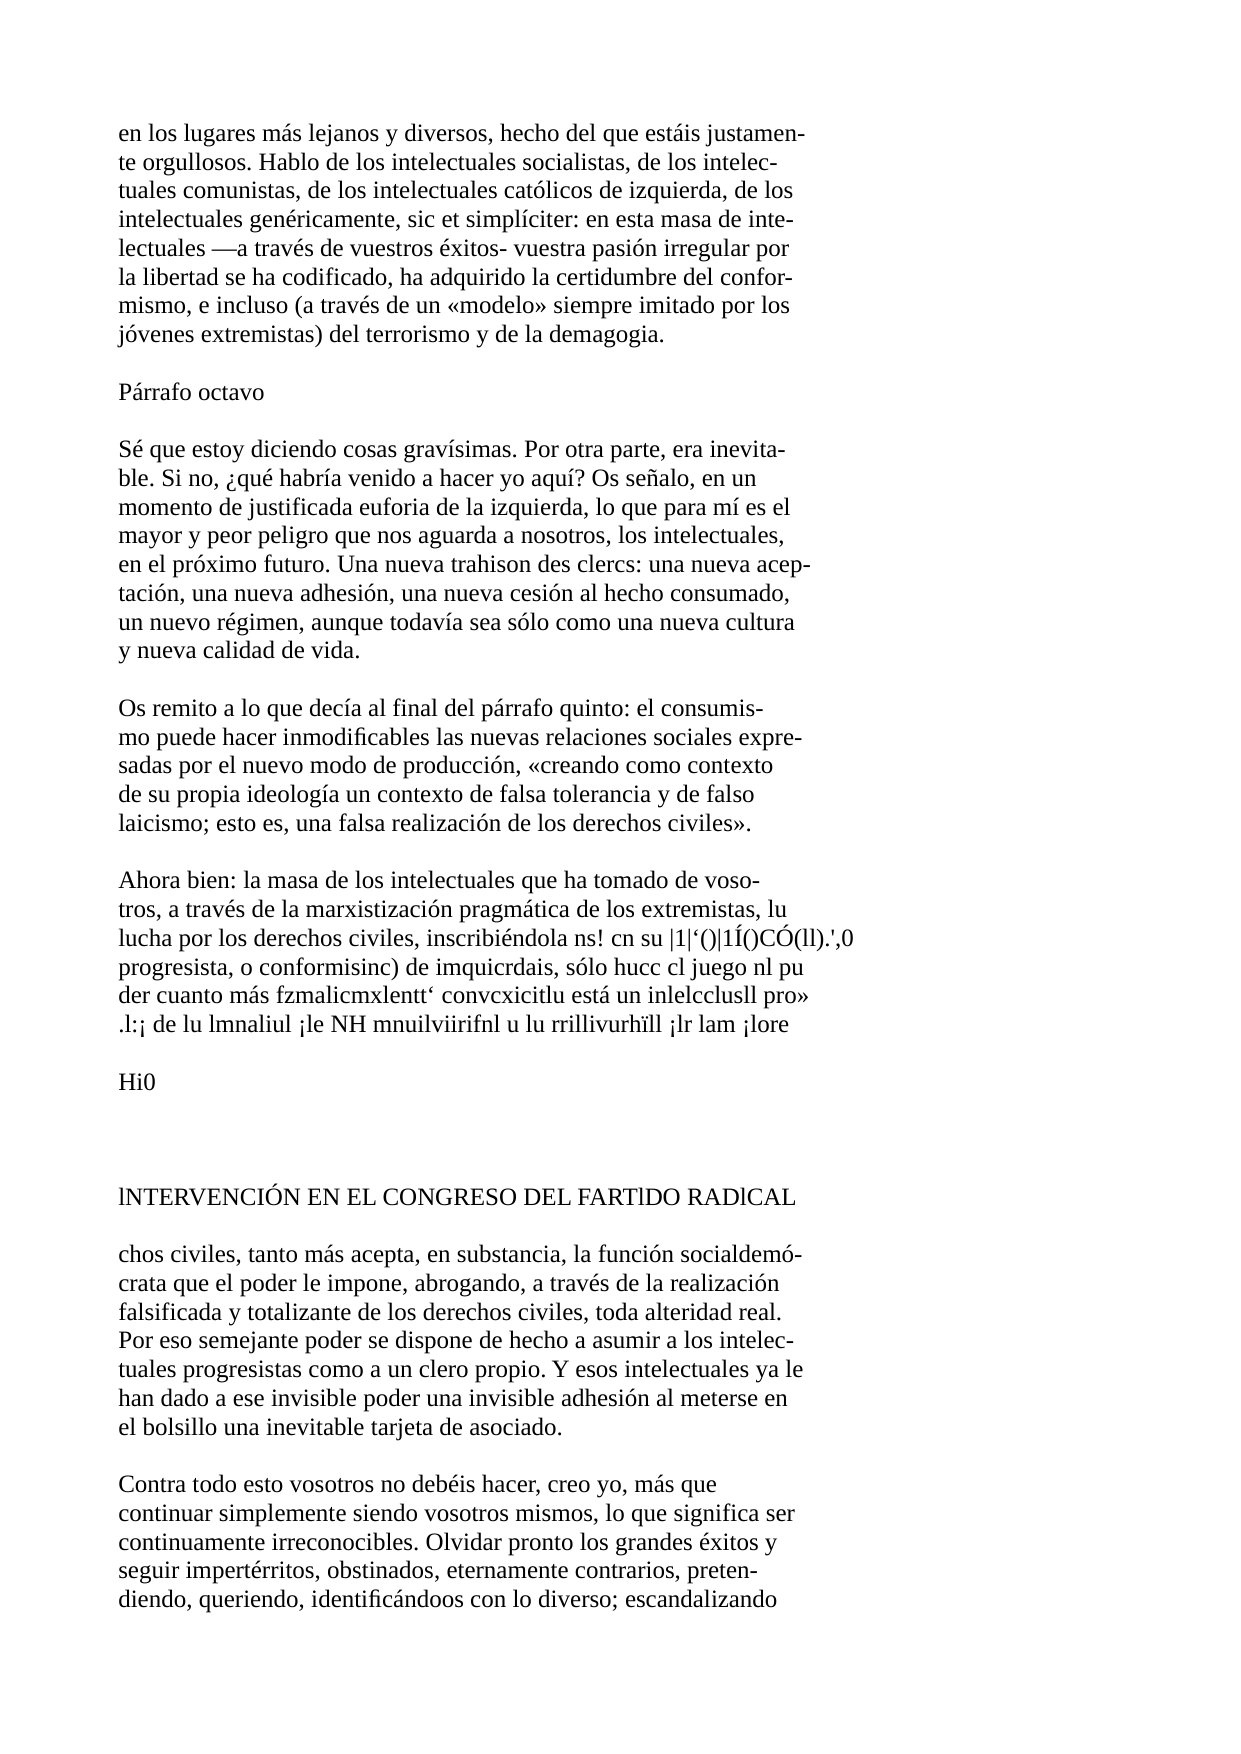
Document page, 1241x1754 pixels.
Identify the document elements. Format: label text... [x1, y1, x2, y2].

text diendo, queriendo, identiﬁcándoos con lo diverso; escandalizando [118, 1584, 1122, 1613]
text Ahora bien: la masa de los intelectuales que ha tomado de voso- [118, 866, 1122, 894]
text lNTERVENCIÓN EN EL CONGRESO DEL FARTlDO RADlCAL [118, 1182, 1122, 1211]
text tación, una nueva adhesión, una nueva cesión al hecho consumado, [118, 578, 1122, 607]
text en el próximo futuro. Una nueva trahison des clercs: una nueva acep- [118, 549, 1122, 578]
text la libertad se ha codificado, ha adquirido la certidumbre del confor- [118, 262, 1122, 291]
text .l:¡ de lu lmnaliul ¡le NH mnuilviirifnl u lu rrillivurhïll ¡lr lam ¡lore [118, 1009, 1122, 1038]
text tuales progresistas como a un clero propio. Y esos intelectuales ya le [118, 1354, 1122, 1383]
text mo puede hacer inmodiﬁcables las nuevas relaciones sociales expre- [118, 722, 1122, 751]
text laicismo; esto es, una falsa realización de los derechos civiles». [118, 808, 1122, 837]
text ble. Si no, ¿qué habría venido a hacer yo aquí? Os señalo, en un [118, 463, 1122, 492]
text de su propia ideología un contexto de falsa tolerancia y de falso [118, 779, 1122, 808]
text chos civiles, tanto más acepta, en substancia, la función socialdemó- [118, 1239, 1122, 1268]
text mismo, e incluso (a través de un «modelo» siempre imitado por los [118, 291, 1122, 319]
text Por eso semejante poder se dispone de hecho a asumir a los intelec- [118, 1326, 1122, 1354]
text sadas por el nuevo modo de producción, «creando como contexto [118, 751, 1122, 779]
text der cuanto más fzmalicmxlentt‘ convcxicitlu está un inlelcclusll pro» [118, 981, 1122, 1009]
text falsificada y totalizante de los derechos civiles, toda alteridad real. [118, 1297, 1122, 1326]
text tros, a través de la marxistización pragmática de los extremistas, lu [118, 894, 1122, 923]
text lucha por los derechos civiles, inscribiéndola ns! cn su |1|‘()|1Í()CÓ(ll).',0 [118, 923, 1122, 952]
text Contra todo esto vosotros no debéis hacer, creo yo, más que [118, 1469, 1122, 1498]
text Sé que estoy diciendo cosas gravísimas. Por otra parte, era inevita- [118, 434, 1122, 463]
text Párrafo octavo [118, 377, 1122, 406]
text un nuevo régimen, aunque todavía sea sólo como una nueva cultura [118, 607, 1122, 636]
text y nueva calidad de vida. [118, 636, 1122, 664]
text momento de justificada euforia de la izquierda, lo que para mí es el [118, 492, 1122, 521]
text jóvenes extremistas) del terrorismo y de la demagogia. [118, 319, 1122, 348]
text progresista, o conformisinc) de imquicrdais, sólo hucc cl juego nl pu [118, 952, 1122, 981]
text han dado a ese invisible poder una invisible adhesión al meterse en [118, 1383, 1122, 1412]
text continuamente irreconocibles. Olvidar pronto los grandes éxitos y [118, 1527, 1122, 1556]
text continuar simplemente siendo vosotros mismos, lo que significa ser [118, 1498, 1122, 1527]
text crata que el poder le impone, abrogando, a través de la realización [118, 1268, 1122, 1297]
text Hi0 [118, 1067, 1122, 1096]
text Os remito a lo que decía al final del párrafo quinto: el consumis- [118, 693, 1122, 722]
text en los lugares más lejanos y diversos, hecho del que estáis justamen- [118, 118, 1122, 147]
text lectuales —a través de vuestros éxitos- vuestra pasión irregular por [118, 233, 1122, 262]
text intelectuales genéricamente, sic et simplíciter: en esta masa de inte- [118, 204, 1122, 233]
text seguir impertérritos, obstinados, eternamente contrarios, preten- [118, 1556, 1122, 1584]
text tuales comunistas, de los intelectuales católicos de izquierda, de los [118, 176, 1122, 204]
text te orgullosos. Hablo de los intelectuales socialistas, de los intelec- [118, 147, 1122, 176]
text el bolsillo una inevitable tarjeta de asociado. [118, 1412, 1122, 1441]
text mayor y peor peligro que nos aguarda a nosotros, los intelectuales, [118, 521, 1122, 549]
